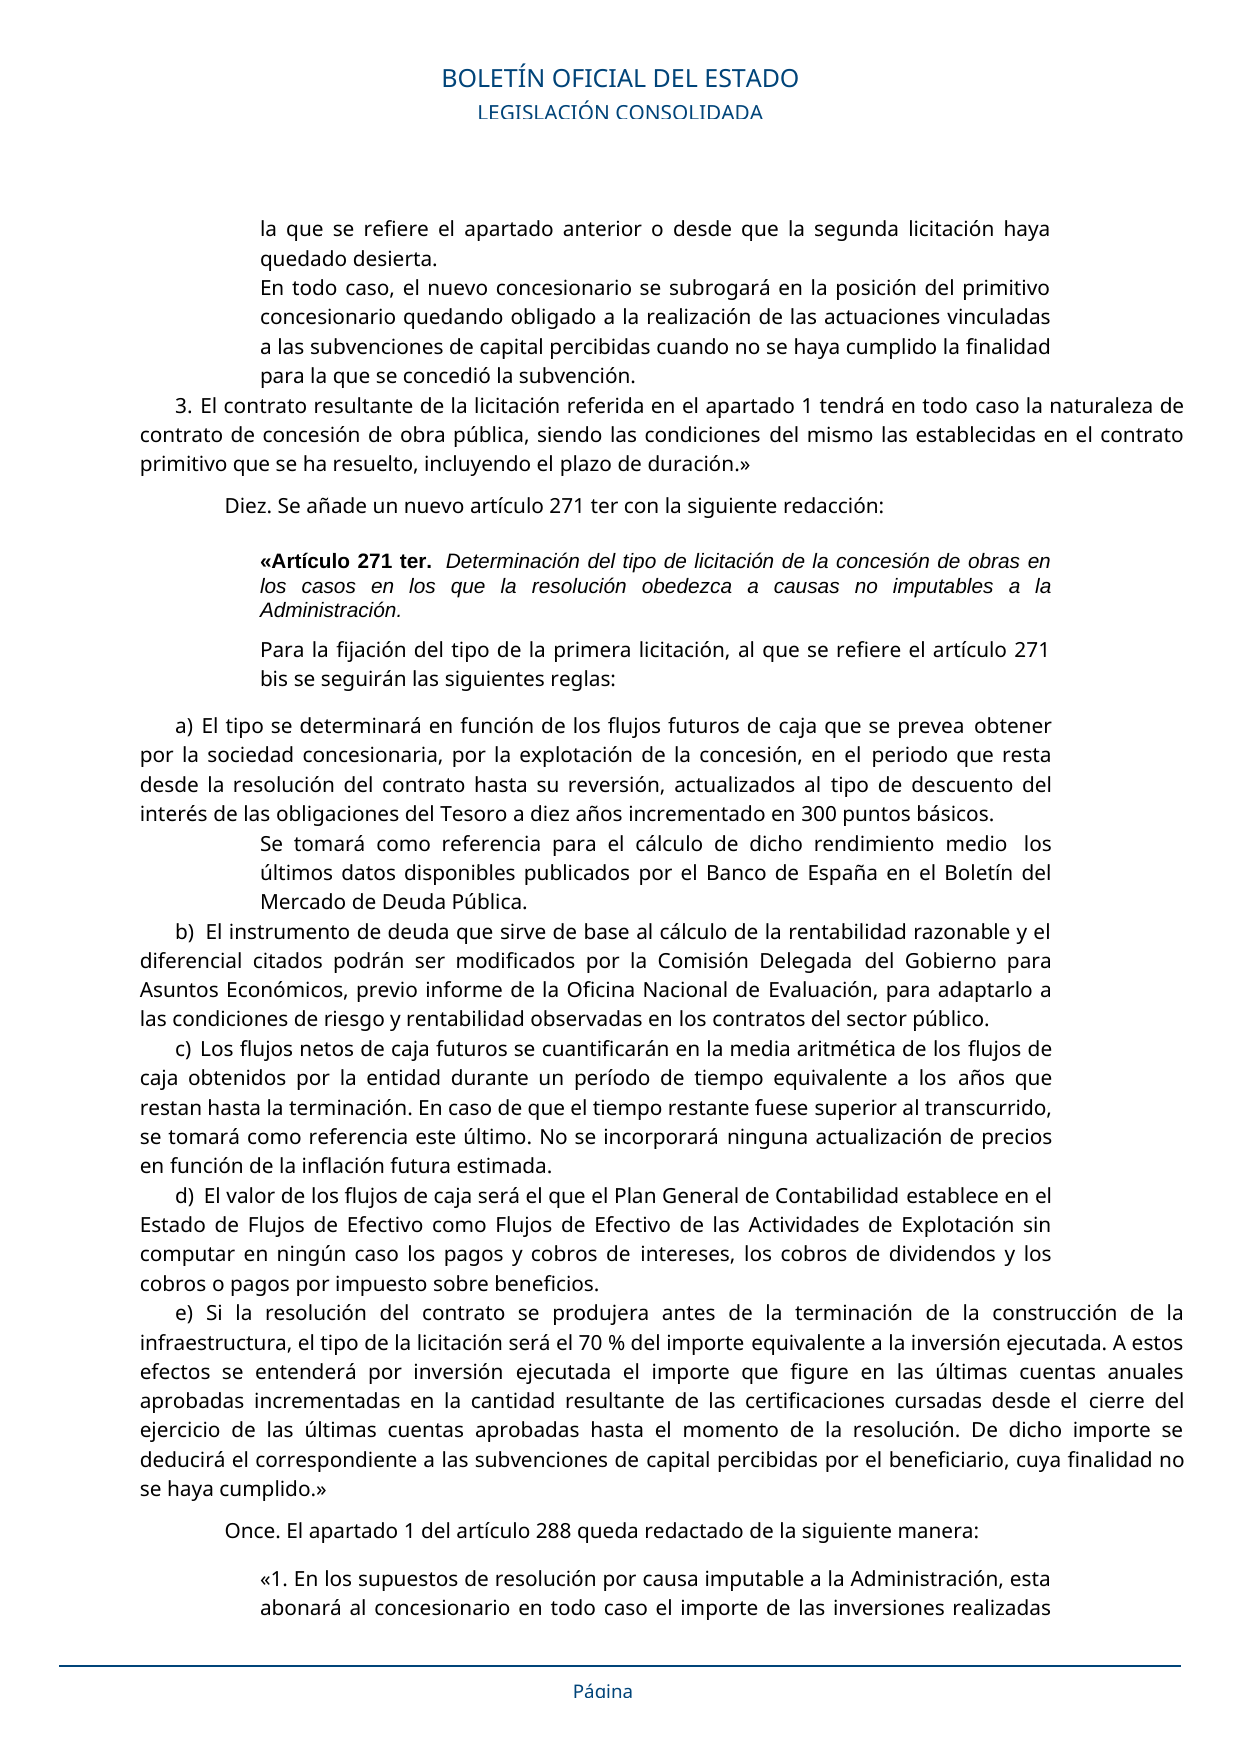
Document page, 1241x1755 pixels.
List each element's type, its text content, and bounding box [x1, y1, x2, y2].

text En todo caso, el nuevo concesionario se subrogará en la posición del primitivo concesionario quedando obligado a la realización de las actuaciones vinculadas a las subvenciones de capital percibidas cuando no se haya cumplido la finalidad para la que se concedió la subvención. [260, 273, 1052, 389]
text Para la fijación del tipo de la primera licitación, al que se refiere el artículo 271 bis se seguirán las siguientes reglas: [260, 635, 1052, 692]
text «Artículo 271 ter. Determinación del tipo de licitación de la concesión de obras en los casos en los que la resolución obedezca a causas no imputables a la Administración. [260, 549, 1052, 622]
text «1. En los supuestos de resolución por causa imputable a la Administración, esta abonará al concesionario en todo caso el importe de las inversiones realizadas [260, 1564, 1052, 1622]
list El tipo se determinará en función de los flujos futuros de caja que se prevea obtener por la sociedad concesionaria, por la explotación de la concesión, en el periodo que resta desde la resolución del contrato hasta su reversión, actualizados al tipo de descuento del interés de las obligaciones del Tesoro a diez años incrementado en 300 puntos básicos. [139, 711, 1052, 827]
text Diez. Se añade un nuevo artículo 271 ter con la siguiente redacción: [224, 491, 1184, 520]
list Si la resolución del contrato se produjera antes de la terminación de la construcción de la infraestructura, el tipo de la licitación será el 70 % del importe equivalente a la inversión ejecutada. A estos efectos se entenderá por inversión ejecutada el importe que figure en las últimas cuentas anuales aprobadas incrementadas en la cantidad resultante de las certificaciones cursadas desde el cierre del ejercicio de las últimas cuentas aprobadas hasta el momento de la resolución. De dicho importe se deducirá el correspondiente a las subvenciones de capital percibidas por el beneficiario, cuya finalidad no se haya cumplido.» [139, 1298, 1184, 1503]
list El valor de los flujos de caja será el que el Plan General de Contabilidad establece en el Estado de Flujos de Efectivo como Flujos de Efectivo de las Actividades de Explotación sin computar en ningún caso los pagos y cobros de intereses, los cobros de dividendos y los cobros o pagos por impuesto sobre beneficios. [139, 1181, 1052, 1297]
text Se tomará como referencia para el cálculo de dicho rendimiento medio los últimos datos disponibles publicados por el Banco de España en el Boletín del Mercado de Deuda Pública. [260, 829, 1052, 916]
text la que se refiere el apartado anterior o desde que la segunda licitación haya quedado desierta. [260, 214, 1052, 272]
list El instrumento de deuda que sirve de base al cálculo de la rentabilidad razonable y el diferencial citados podrán ser modificados por la Comisión Delegada del Gobierno para Asuntos Económicos, previo informe de la Oficina Nacional de Evaluación, para adaptarlo a las condiciones de riesgo y rentabilidad observadas en los contratos del sector público. [139, 917, 1052, 1033]
list El contrato resultante de la licitación referida en el apartado 1 tendrá en todo caso la naturaleza de contrato de concesión de obra pública, siendo las condiciones del mismo las establecidas en el contrato primitivo que se ha resuelto, incluyendo el plazo de duración.» [139, 391, 1184, 478]
text Once. El apartado 1 del artículo 288 queda redactado de la siguiente manera: [224, 1517, 1184, 1545]
list Los flujos netos de caja futuros se cuantificarán en la media aritmética de los flujos de caja obtenidos por la entidad durante un período de tiempo equivalente a los años que restan hasta la terminación. En caso de que el tiempo restante fuese superior al transcurrido, se tomará como referencia este último. No se incorporará ninguna actualización de precios en función de la inflación futura estimada. [139, 1034, 1052, 1180]
